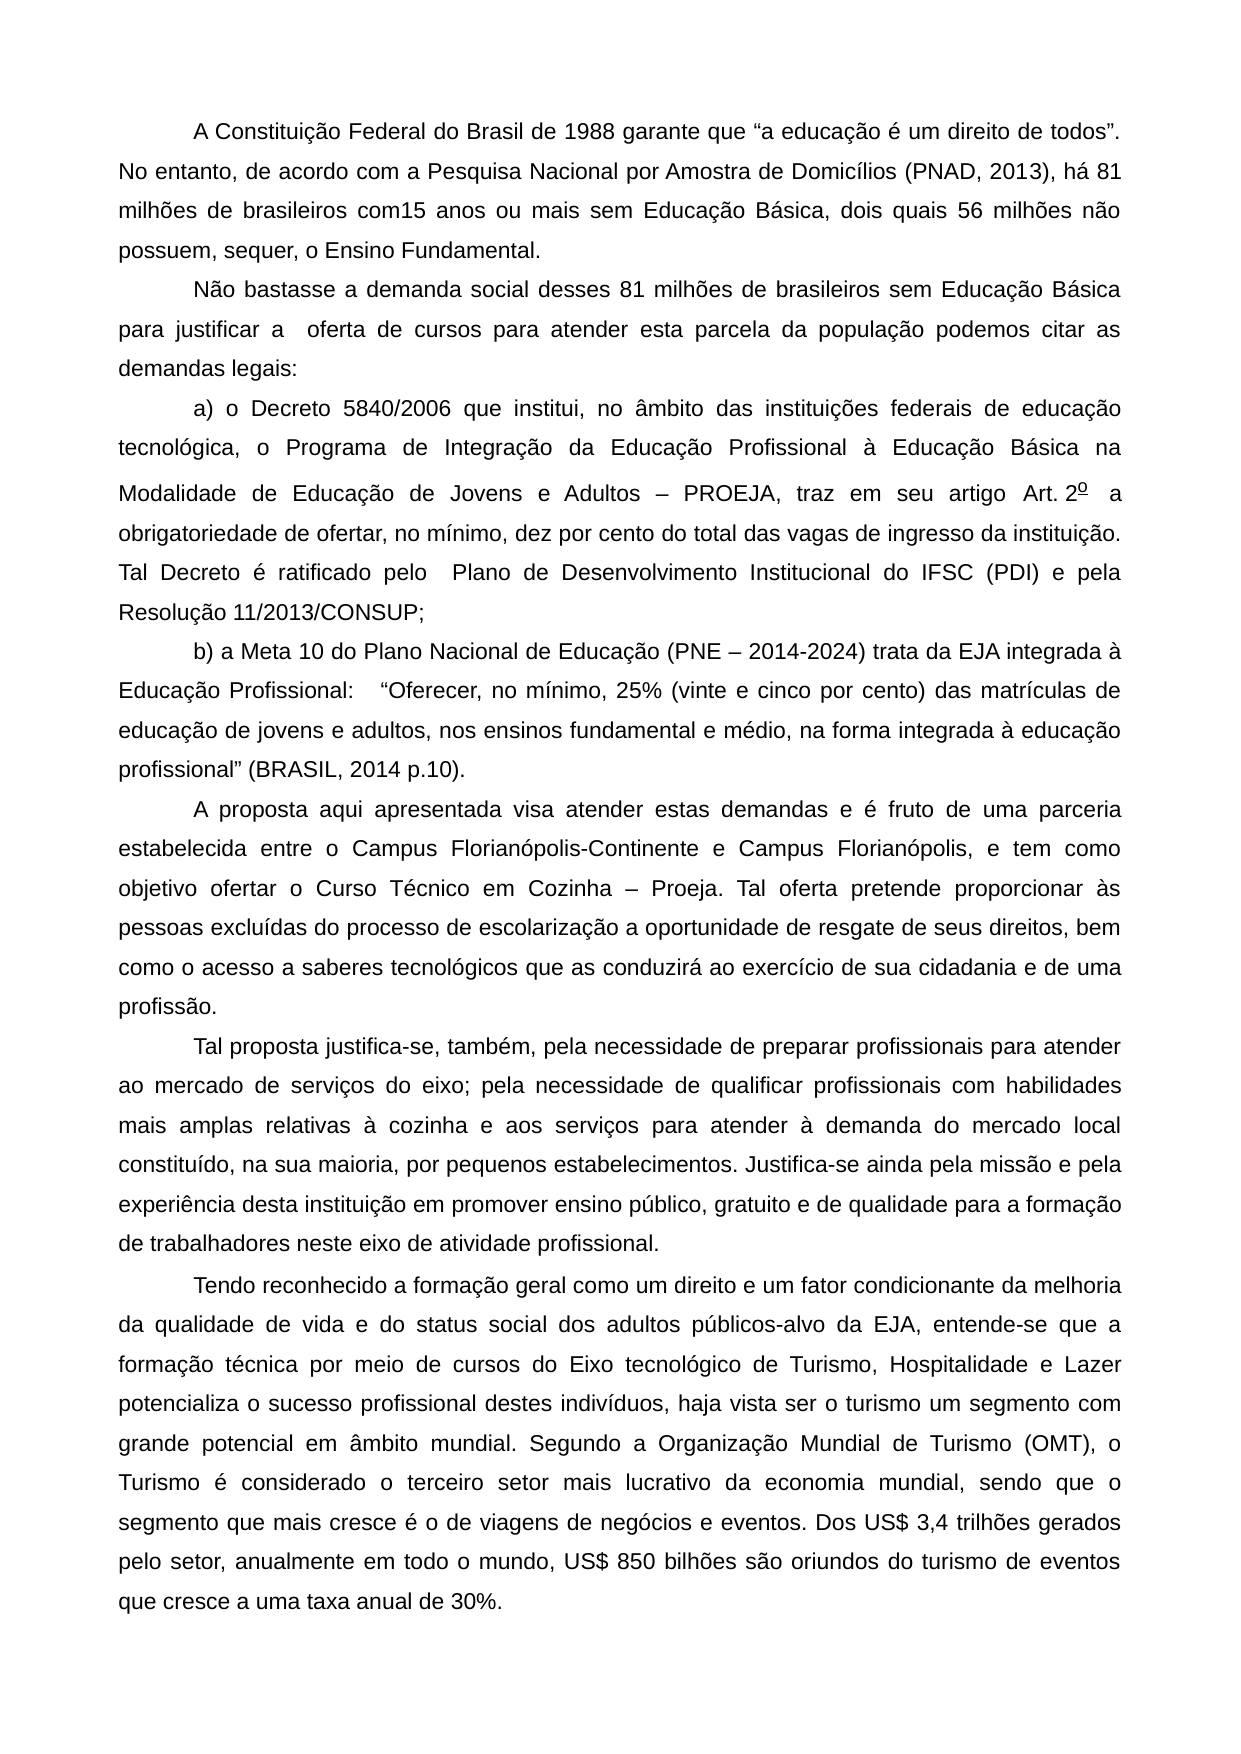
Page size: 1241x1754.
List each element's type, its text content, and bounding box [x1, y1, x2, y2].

text a) o Decreto 5840/2006 que institui, no âmbito das instituições federais de educação tecnológica, o Programa de Integração da Educação Profissional à Educação Básica na Modalidade de Educação de Jovens e Adultos – PROEJA, traz em seu artigo Art. 2o a obrigatoriedade de ofertar, no mínimo, dez por cento do total das vagas de ingresso da instituição. Tal Decreto é ratificado pelo Plano de Desenvolvimento Institucional do IFSC (PDI) e pela Resolução 11/2013/CONSUP; [118, 394, 1122, 625]
text b) a Meta 10 do Plano Nacional de Educação (PNE – 2014-2024) trata da EJA integrada à Educação Profissional: “Oferecer, no mínimo, 25% (vinte e cinco por cento) das matrículas de educação de jovens e adultos, nos ensinos fundamental e médio, na forma integrada à educação profissional” (BRASIL, 2014 p.10). [118, 638, 1122, 783]
text Tal proposta justifica-se, também, pela necessidade de preparar profissionais para atender ao mercado de serviços do eixo; pela necessidade de qualificar profissionais com habilidades mais amplas relativas à cozinha e aos serviços para atender à demanda do mercado local constituído, na sua maioria, por pequenos estabelecimentos. Justifica-se ainda pela missão e pela experiência desta instituição em promover ensino público, gratuito e de qualidade para a formação de trabalhadores neste eixo de atividade profissional. [118, 1033, 1122, 1256]
text A proposta aqui apresentada visa atender estas demandas e é fruto de uma parceria estabelecida entre o Campus Florianópolis-Continente e Campus Florianópolis, e tem como objetivo ofertar o Curso Técnico em Cozinha – Proeja. Tal oferta pretende proporcionar às pessoas excluídas do processo de escolarização a oportunidade de resgate de seus direitos, bem como o acesso a saberes tecnológicos que as conduzirá ao exercício de sua cidadania e de uma profissão. [118, 796, 1122, 1019]
text Tendo reconhecido a formação geral como um direito e um fator condicionante da melhoria da qualidade de vida e do status social dos adultos públicos-alvo da EJA, entende-se que a formação técnica por meio de cursos do Eixo tecnológico de Turismo, Hospitalidade e Lazer potencializa o sucesso profissional destes indivíduos, haja vista ser o turismo um segmento com grande potencial em âmbito mundial. Segundo a Organização Mundial de Turismo (OMT), o Turismo é considerado o terceiro setor mais lucrativo da economia mundial, sendo que o segmento que mais cresce é o de viagens de negócios e eventos. Dos US$ 3,4 trilhões gerados pelo setor, anualmente em todo o mundo, US$ 850 bilhões são oriundos do turismo de eventos que cresce a uma taxa anual de 30%. [118, 1269, 1122, 1614]
text Não bastasse a demanda social desses 81 milhões de brasileiros sem Educação Básica para justificar a oferta de cursos para atender esta parcela da população podemos citar as demandas legais: [118, 276, 1122, 381]
text A Constituição Federal do Brasil de 1988 garante que “a educação é um direito de todos”. No entanto, de acordo com a Pesquisa Nacional por Amostra de Domicílios (PNAD, 2013), há 81 milhões de brasileiros com15 anos ou mais sem Educação Básica, dois quais 56 milhões não possuem, sequer, o Ensino Fundamental. [118, 118, 1122, 263]
